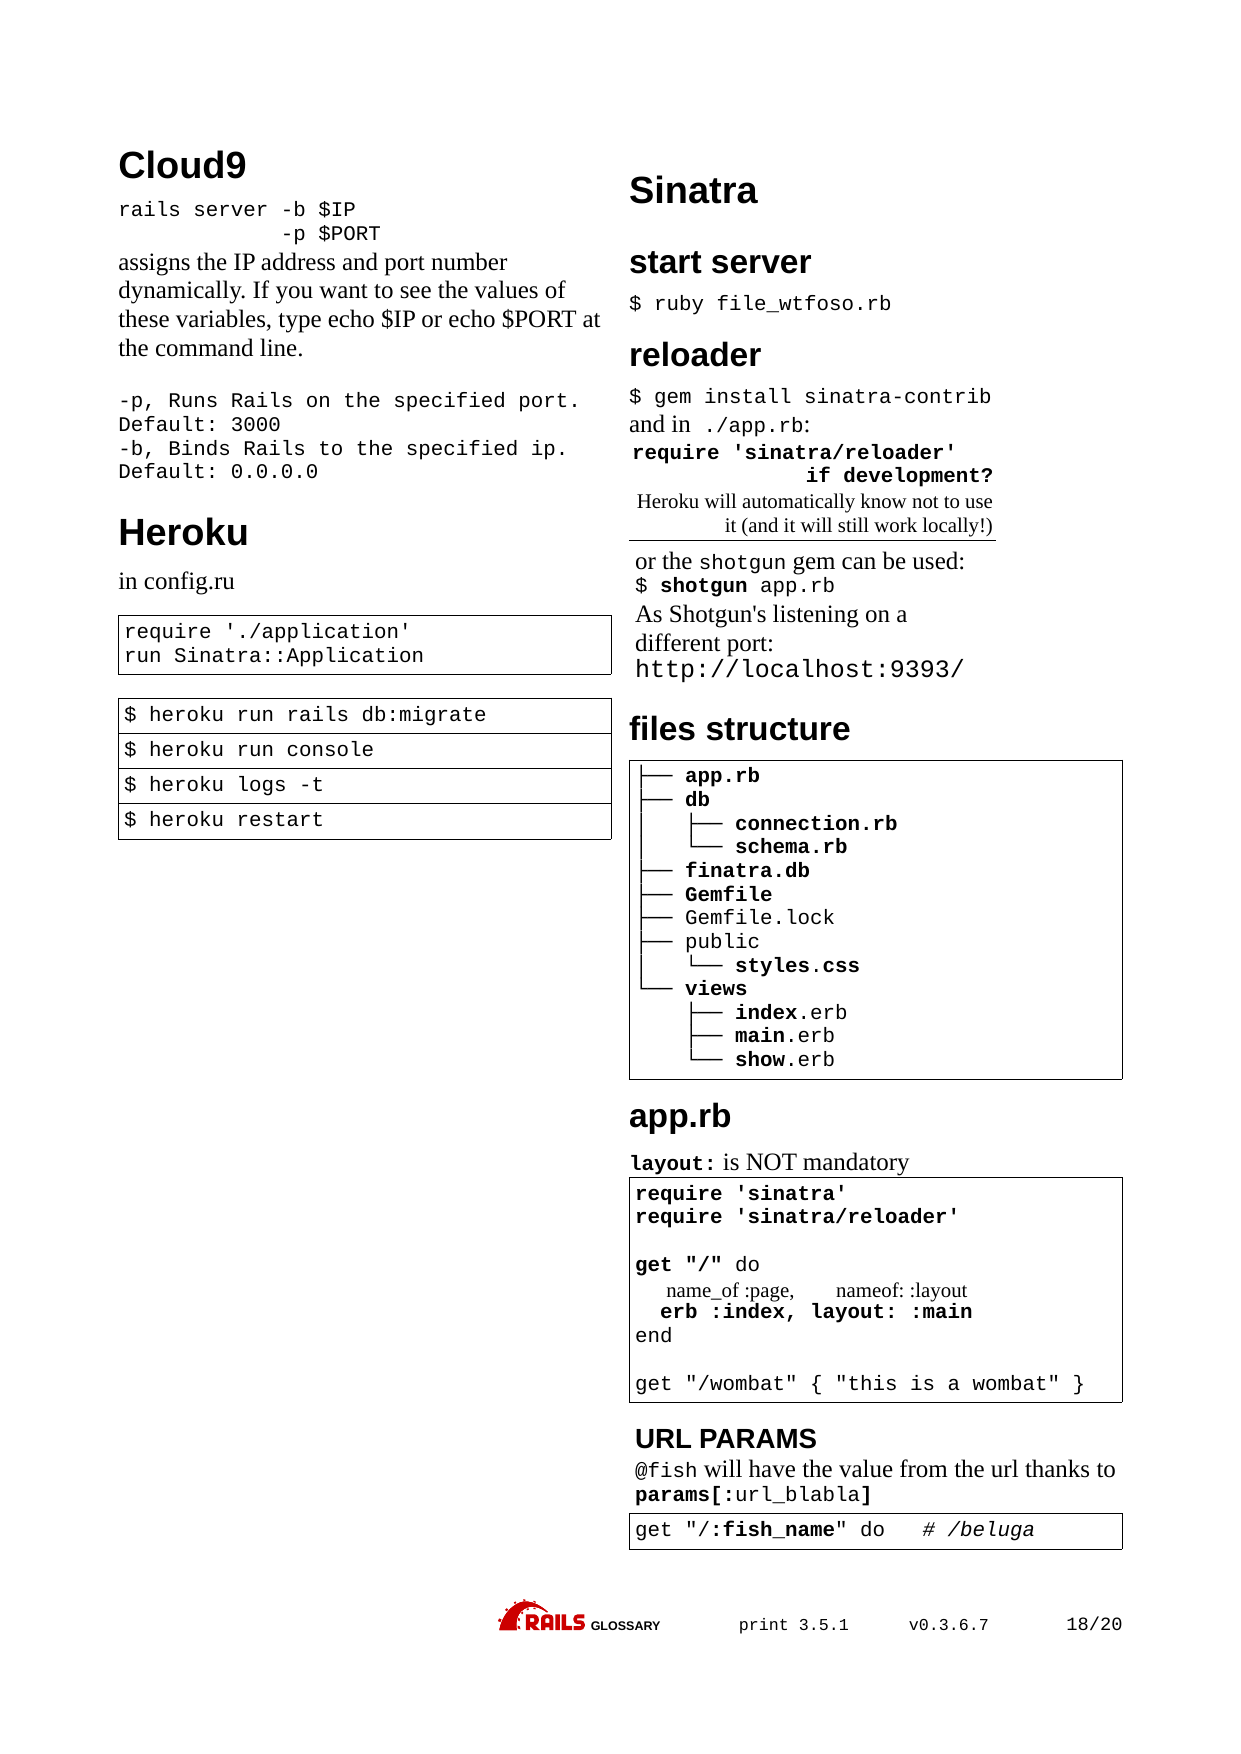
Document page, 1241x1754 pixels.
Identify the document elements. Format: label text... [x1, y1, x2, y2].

subtitle files structure [629, 708, 1122, 747]
text in config.ru [118, 566, 611, 595]
subtitle reloader [629, 334, 1122, 373]
text layout: is NOT mandatory [629, 1147, 1122, 1177]
table_cell $ heroku run console [119, 734, 611, 768]
table_cell $ heroku logs -t [119, 769, 611, 803]
text rails server -b $IP [118, 199, 611, 223]
table_cell $ heroku restart [119, 804, 611, 838]
table_header require './application' run Sinatra::Application [119, 616, 611, 674]
text and in ./app.rb: [629, 409, 1122, 439]
table_header $ heroku run rails db:migrate [119, 699, 611, 733]
subtitle Cloud9 [118, 143, 611, 187]
text assigns the IP address and port number dynamically. If you want to see the values of these variables, type echo $IP or echo $PORT at the command line. [118, 247, 611, 362]
table_cell or the shotgun gem can be used: $ shotgun app.rb As Shotgun's listening on a different port: http://localhost:9393/ [629, 541, 996, 691]
table_cell get "/:fish_name" do # /beluga [630, 1514, 1122, 1548]
table_header require 'sinatra/reloader' if development? Heroku will automatically know not to use it (and it will still work locally!) [629, 439, 996, 540]
subtitle app.rb [629, 1096, 1122, 1135]
table_header ├── app.rb ├── db │ ├── connection.rb │ └── schema.rb ├── finatra.db ├── Gemfile ├── Gemfile.lock ├── public │ └── styles.css └── views ├── index.erb ├── main.erb └── show.erb [630, 761, 1122, 1078]
text $ ruby file_wtfoso.rb [629, 293, 1122, 317]
text -p, Runs Rails on the specified port. Default: 3000 -b, Binds Rails to the specified ip. Default: 0.0.0.0 [118, 390, 611, 485]
subtitle Sinatra [629, 168, 1122, 212]
subtitle start server [629, 242, 1122, 281]
text -p $PORT [118, 223, 611, 247]
text $ gem install sinatra-contrib [629, 386, 1122, 409]
table_header require 'sinatra' require 'sinatra/reloader' get "/" do name_of :page, nameof: :layout erb :index, layout: :main end get "/wombat" { "this is a wombat" } [630, 1178, 1122, 1402]
subtitle Heroku [118, 510, 611, 553]
table_cell URL PARAMS @fish will have the value from the url thanks to params[:url_blabla] [629, 1403, 1122, 1513]
